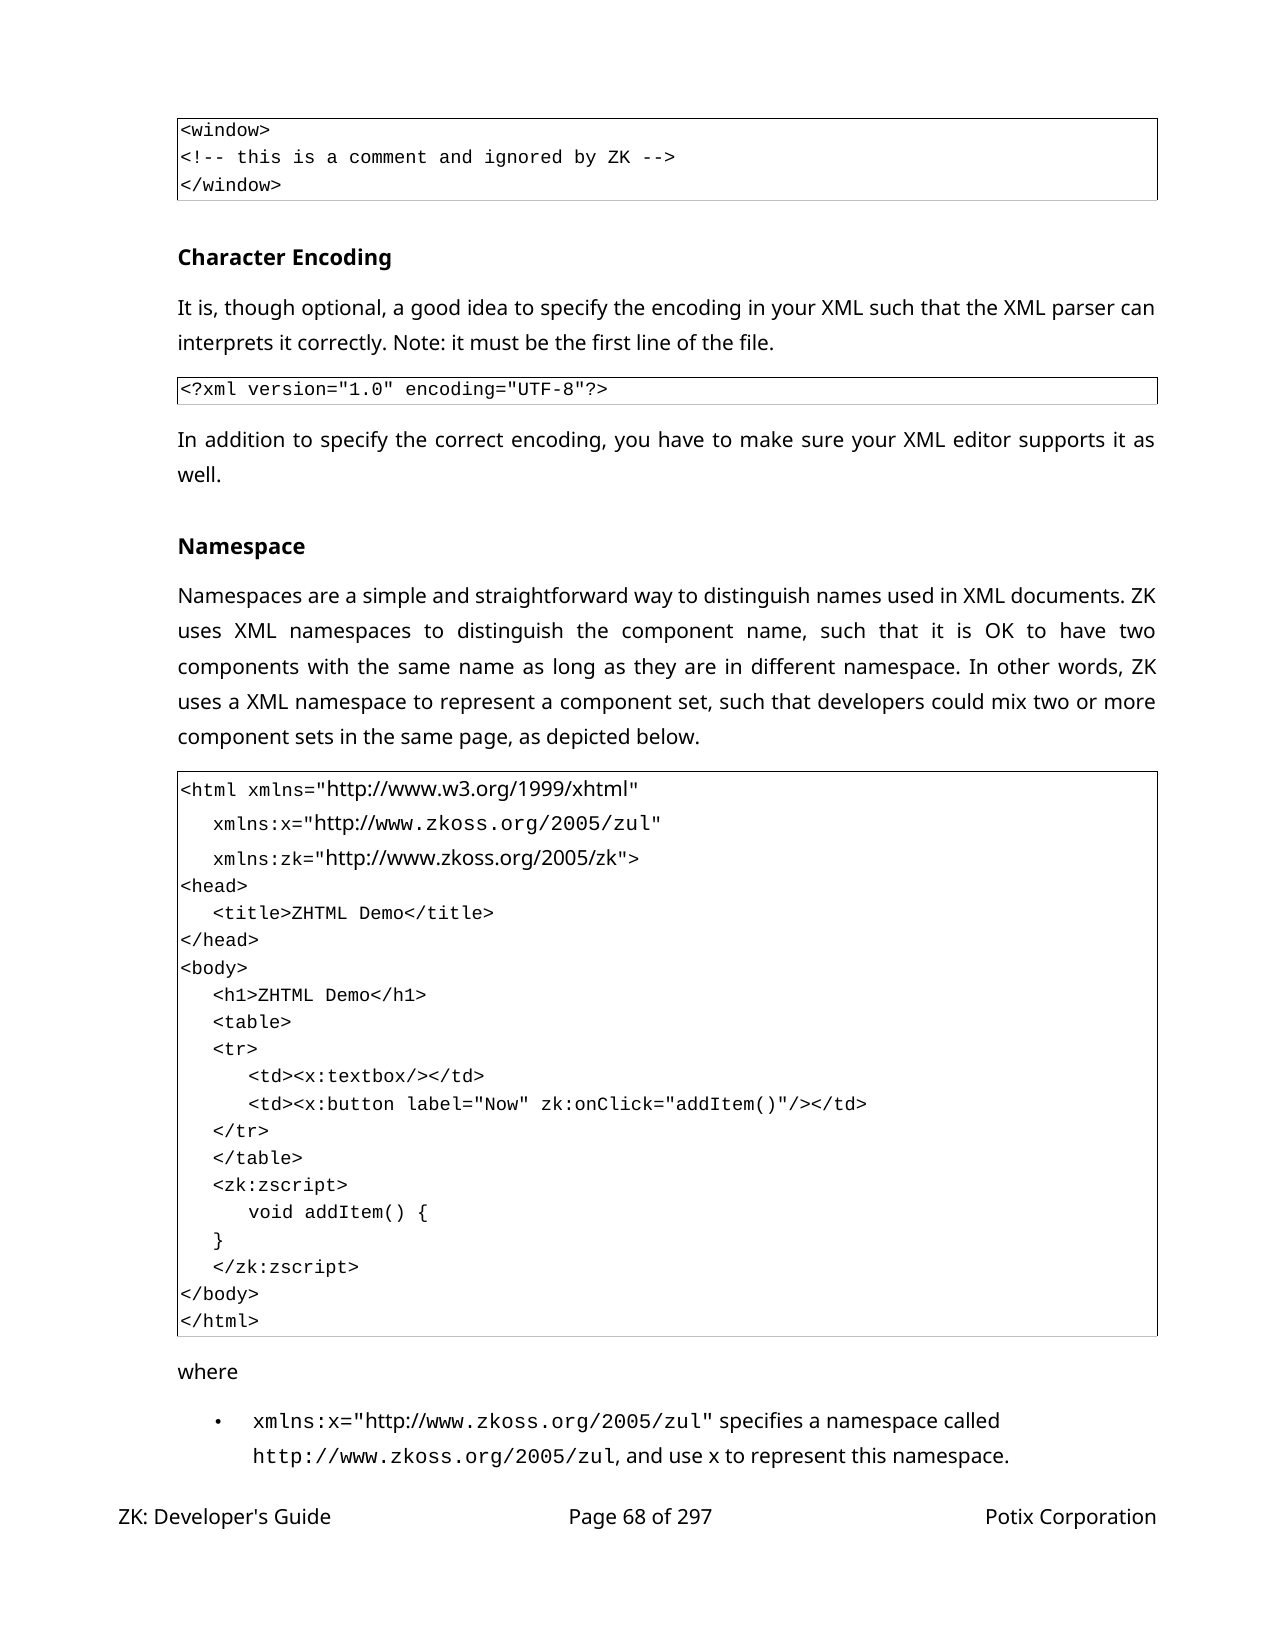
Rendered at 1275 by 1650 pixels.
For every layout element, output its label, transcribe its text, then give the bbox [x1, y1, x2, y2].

text </window> [178, 172, 1157, 200]
text <window> [178, 119, 1157, 142]
text <title>ZHTML Demo</title> [178, 901, 1157, 925]
text Namespaces are a simple and straightforward way to distinguish names used in XML documents. ZK uses XML namespaces to distinguish the component name, such that it is OK to have two components with the same name as long as they are in different namespace. In other words, ZK uses a XML namespace to represent a component set, such that developers could mix two or more component sets in the same page, as depicted below. [177, 581, 1157, 751]
text <tr> [178, 1037, 1157, 1061]
text <h1>ZHTML Demo</h1> [178, 983, 1157, 1007]
subtitle Namespace [177, 531, 1157, 561]
text } [178, 1227, 1157, 1252]
text <?xml version="1.0" encoding="UTF-8"?> [178, 378, 1157, 404]
text <html xmlns="http://www.w3.org/1999/xhtml" [178, 772, 1157, 802]
text </zk:zscript> [178, 1254, 1157, 1279]
text <td><x:textbox/></td> [178, 1064, 1157, 1088]
text <table> [178, 1010, 1157, 1034]
text </body> [178, 1282, 1157, 1306]
text It is, though optional, a good idea to specify the encoding in your XML such that the XML parser can interprets it correctly. Note: it must be the first line of the file. [177, 293, 1157, 356]
text </html> [178, 1309, 1157, 1336]
text </tr> [178, 1119, 1157, 1143]
text <zk:zscript> [178, 1173, 1157, 1197]
text <!-- this is a comment and ignored by ZK --> [178, 145, 1157, 169]
text <td><x:button label="Now" zk:onClick="addItem()"/></td> [178, 1091, 1157, 1116]
text </table> [178, 1146, 1157, 1170]
text <head> [178, 874, 1157, 898]
list xmlns:x="http://www.zkoss.org/2005/zul" specifies a namespace called http://www.zkoss.org/2005/zul, and use x to represent this namespace. [215, 1406, 1157, 1470]
text where [177, 1357, 1157, 1385]
text <body> [178, 956, 1157, 980]
text xmlns:x="http://www.zkoss.org/2005/zul" [178, 805, 1157, 837]
text xmlns:zk="http://www.zkoss.org/2005/zk"> [178, 840, 1157, 871]
text </head> [178, 928, 1157, 953]
text In addition to specify the correct encoding, you have to make sure your XML editor supports it as well. [177, 425, 1157, 488]
text void addItem() { [178, 1200, 1157, 1224]
subtitle Character Encoding [177, 242, 1157, 272]
